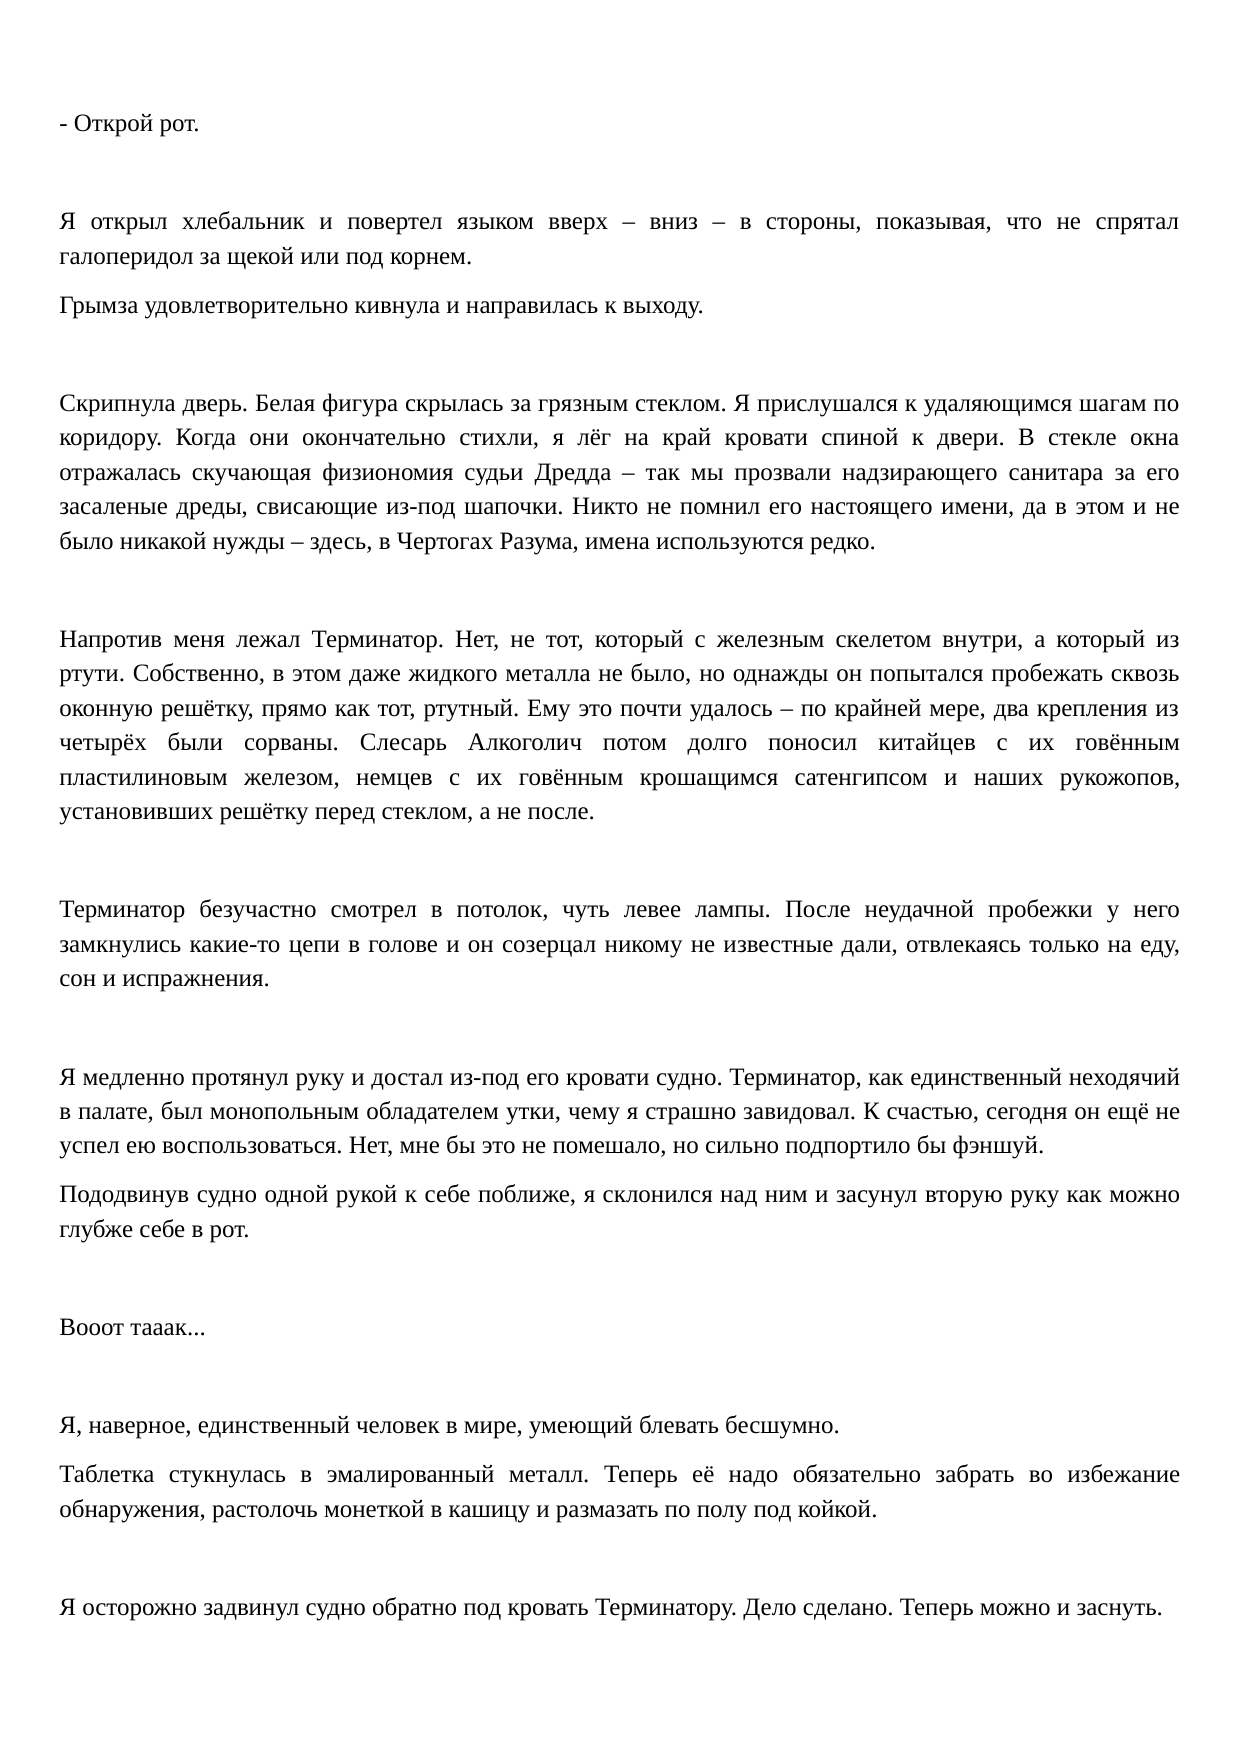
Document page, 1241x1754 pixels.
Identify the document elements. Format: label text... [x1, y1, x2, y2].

text Напротив меня лежал Терминатор. Нет, не тот, который с железным скелетом внутри, а который из ртути. Собственно, в этом даже жидкого металла не было, но однажды он попытался пробежать сквозь оконную решётку, прямо как тот, ртутный. Ему это почти удалось – по крайней мере, два крепления из четырёх были сорваны. Слесарь Алкоголич потом долго поносил китайцев с их говённым пластилиновым железом, немцев с их говённым крошащимся сатенгипсом и наших рукожопов, установивших решётку перед стеклом, а не после. [59, 624, 1181, 825]
text Таблетка стукнулась в эмалированный металл. Теперь её надо обязательно забрать во избежание обнаружения, растолочь монеткой в кашицу и размазать по полу под койкой. [59, 1459, 1181, 1523]
text - Открой рот. [59, 108, 1181, 137]
text Я осторожно задвинул судно обратно под кровать Терминатору. Дело сделано. Теперь можно и заснуть. [59, 1592, 1181, 1621]
text Пододвинув судно одной рукой к себе поближе, я склонился над ним и засунул вторую руку как можно глубже себе в рот. [59, 1179, 1181, 1243]
text Я, наверное, единственный человек в мире, умеющий блевать бесшумно. [59, 1410, 1181, 1439]
text Вооот тааак... [59, 1312, 1181, 1341]
text Я медленно протянул руку и достал из-под его кровати судно. Терминатор, как единственный неходячий в палате, был монопольным обладателем утки, чему я страшно завидовал. К счастью, сегодня он ещё не успел ею воспользоваться. Нет, мне бы это не помешало, но сильно подпортило бы фэншуй. [59, 1062, 1181, 1159]
text Я открыл хлебальник и повертел языком вверх – вниз – в стороны, показывая, что не спрятал галоперидол за щекой или под корнем. [59, 206, 1181, 269]
text Грымза удовлетворительно кивнула и направилась к выходу. [59, 290, 1181, 318]
text Терминатор безучастно смотрел в потолок, чуть левее лампы. После неудачной пробежки у него замкнулись какие-то цепи в голове и он созерцал никому не известные дали, отвлекаясь только на еду, сон и испражнения. [59, 894, 1181, 992]
text Скрипнула дверь. Белая фигура скрылась за грязным стеклом. Я прислушался к удаляющимся шагам по коридору. Когда они окончательно стихли, я лёг на край кровати спиной к двери. В стекле окна отражалась скучающая физиономия судьи Дредда – так мы прозвали надзирающего санитара за его засаленые дреды, свисающие из-под шапочки. Никто не помнил его настоящего имени, да в этом и не было никакой нужды – здесь, в Чертогах Разума, имена используются редко. [59, 388, 1181, 554]
